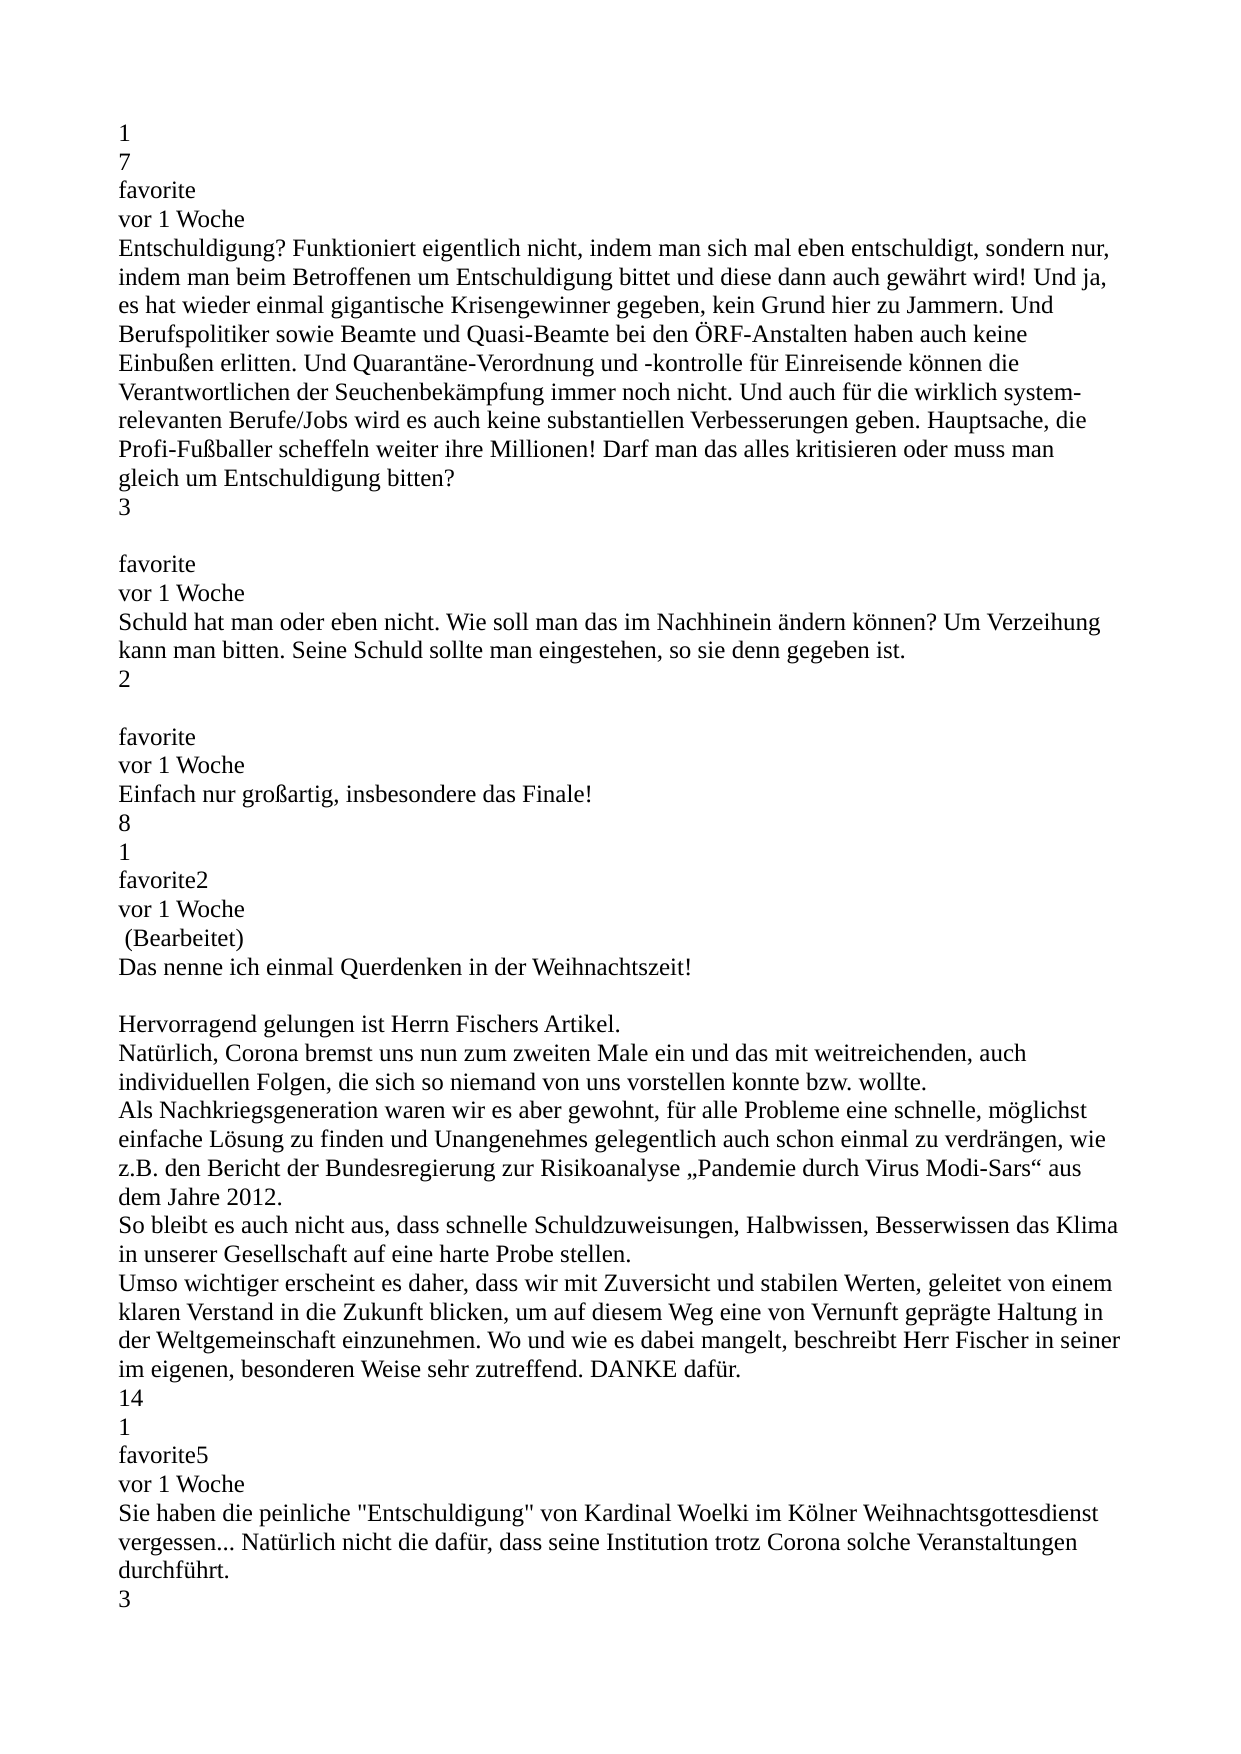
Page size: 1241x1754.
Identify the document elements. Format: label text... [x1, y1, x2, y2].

text Einfach nur großartig, insbesondere das Finale! [118, 779, 1122, 808]
text (Bearbeitet) [118, 923, 1122, 952]
text 1 [118, 1412, 1122, 1441]
text Sie haben die peinliche "Entschuldigung" von Kardinal Woelki im Kölner Weihnachtsgottesdienst vergessen... Natürlich nicht die dafür, dass seine Institution trotz Corona solche Veranstaltungen durchführt. [118, 1498, 1122, 1584]
text 14 [118, 1383, 1122, 1412]
text Umso wichtiger erscheint es daher, dass wir mit Zuversicht und stabilen Werten, geleitet von einem klaren Verstand in die Zukunft blicken, um auf diesem Weg eine von Vernunft geprägte Haltung in der Weltgemeinschaft einzunehmen. Wo und wie es dabei mangelt, beschreibt Herr Fischer in seiner im eigenen, besonderen Weise sehr zutreffend. DANKE dafür. [118, 1268, 1122, 1383]
text Das nenne ich einmal Querdenken in der Weihnachtszeit! [118, 952, 1122, 981]
text 8 [118, 808, 1122, 837]
text Als Nachkriegsgeneration waren wir es aber gewohnt, für alle Probleme eine schnelle, möglichst einfache Lösung zu finden und Unangenehmes gelegentlich auch schon einmal zu verdrängen, wie z.B. den Bericht der Bundesregierung zur Risikoanalyse „Pandemie durch Virus Modi-Sars“ aus dem Jahre 2012. [118, 1096, 1122, 1211]
text So bleibt es auch nicht aus, dass schnelle Schuldzuweisungen, Halbwissen, Besserwissen das Klima in unserer Gesellschaft auf eine harte Probe stellen. [118, 1211, 1122, 1268]
text 3 [118, 1584, 1122, 1613]
text favorite2 [118, 866, 1122, 894]
text favorite [118, 549, 1122, 578]
text vor 1 Woche [118, 894, 1122, 923]
text favorite5 [118, 1441, 1122, 1469]
text favorite [118, 176, 1122, 204]
text Hervorragend gelungen ist Herrn Fischers Artikel. [118, 1009, 1122, 1038]
text vor 1 Woche [118, 578, 1122, 607]
text 1 [118, 118, 1122, 147]
text vor 1 Woche [118, 204, 1122, 233]
text Entschuldigung? Funktioniert eigentlich nicht, indem man sich mal eben entschuldigt, sondern nur, indem man beim Betroffenen um Entschuldigung bittet und diese dann auch gewährt wird! Und ja, es hat wieder einmal gigantische Krisengewinner gegeben, kein Grund hier zu Jammern. Und Berufspolitiker sowie Beamte und Quasi-Beamte bei den ÖRF-Anstalten haben auch keine Einbußen erlitten. Und Quarantäne-Verordnung und -kontrolle für Einreisende können die Verantwortlichen der Seuchenbekämpfung immer noch nicht. Und auch für die wirklich system-relevanten Berufe/Jobs wird es auch keine substantiellen Verbesserungen geben. Hauptsache, die Profi-Fußballer scheffeln weiter ihre Millionen! Darf man das alles kritisieren oder muss man gleich um Entschuldigung bitten? [118, 233, 1122, 492]
text 2 [118, 664, 1122, 693]
text Schuld hat man oder eben nicht. Wie soll man das im Nachhinein ändern können? Um Verzeihung kann man bitten. Seine Schuld sollte man eingestehen, so sie denn gegeben ist. [118, 607, 1122, 664]
text vor 1 Woche [118, 1469, 1122, 1498]
text vor 1 Woche [118, 751, 1122, 779]
text 1 [118, 837, 1122, 866]
text 3 [118, 492, 1122, 521]
text favorite [118, 722, 1122, 751]
text 7 [118, 147, 1122, 176]
text Natürlich, Corona bremst uns nun zum zweiten Male ein und das mit weitreichenden, auch individuellen Folgen, die sich so niemand von uns vorstellen konnte bzw. wollte. [118, 1038, 1122, 1096]
